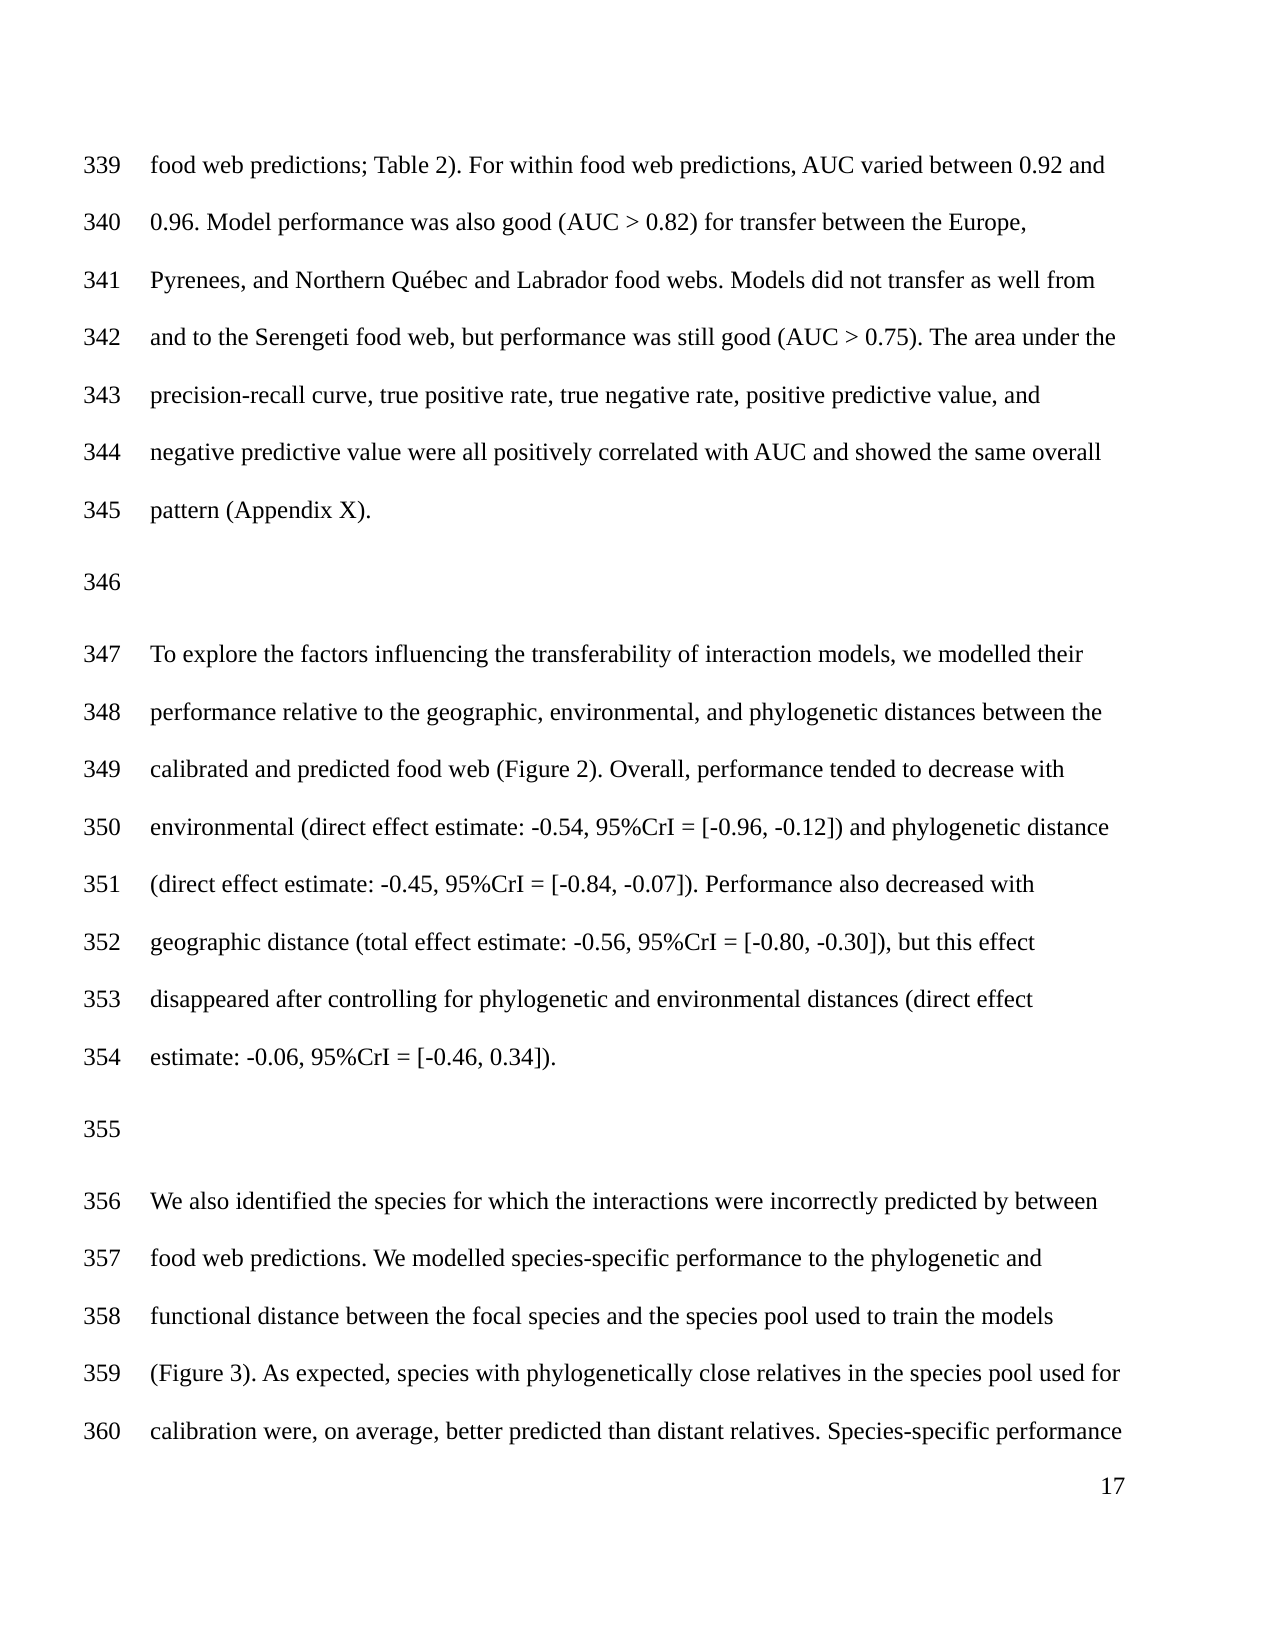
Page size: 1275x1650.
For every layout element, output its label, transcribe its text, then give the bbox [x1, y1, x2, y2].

text To explore the factors influencing the transferability of interaction models, we modelled their performance relative to the geographic, environmental, and phylogenetic distances between the calibrated and predicted food web (Figure 2). Overall, performance tended to decrease with environmental (direct effect estimate: -0.54, 95%CrI = [-0.96, -0.12]) and phylogenetic distance (direct effect estimate: -0.45, 95%CrI = [-0.84, -0.07]). Performance also decreased with geographic distance (total effect estimate: -0.56, 95%CrI = [-0.80, -0.30]), but this effect disappeared after controlling for phylogenetic and environmental distances (direct effect estimate: -0.06, 95%CrI = [-0.46, 0.34]). [150, 639, 1125, 1070]
text food web predictions; Table 2). For within food web predictions, AUC varied between 0.92 and 0.96. Model performance was also good (AUC > 0.82) for transfer between the Europe, Pyrenees, and Northern Québec and Labrador food webs. Models did not transfer as well from and to the Serengeti food web, but performance was still good (AUC > 0.75). The area under the precision-recall curve, true positive rate, true negative rate, positive predictive value, and negative predictive value were all positively correlated with AUC and showed the same overall pattern (Appendix X). [150, 150, 1125, 524]
text We also identified the species for which the interactions were incorrectly predicted by between food web predictions. We modelled species-specific performance to the phylogenetic and functional distance between the focal species and the species pool used to train the models (Figure 3). As expected, species with phylogenetically close relatives in the species pool used for calibration were, on average, better predicted than distant relatives. Species-specific performance [150, 1186, 1125, 1444]
